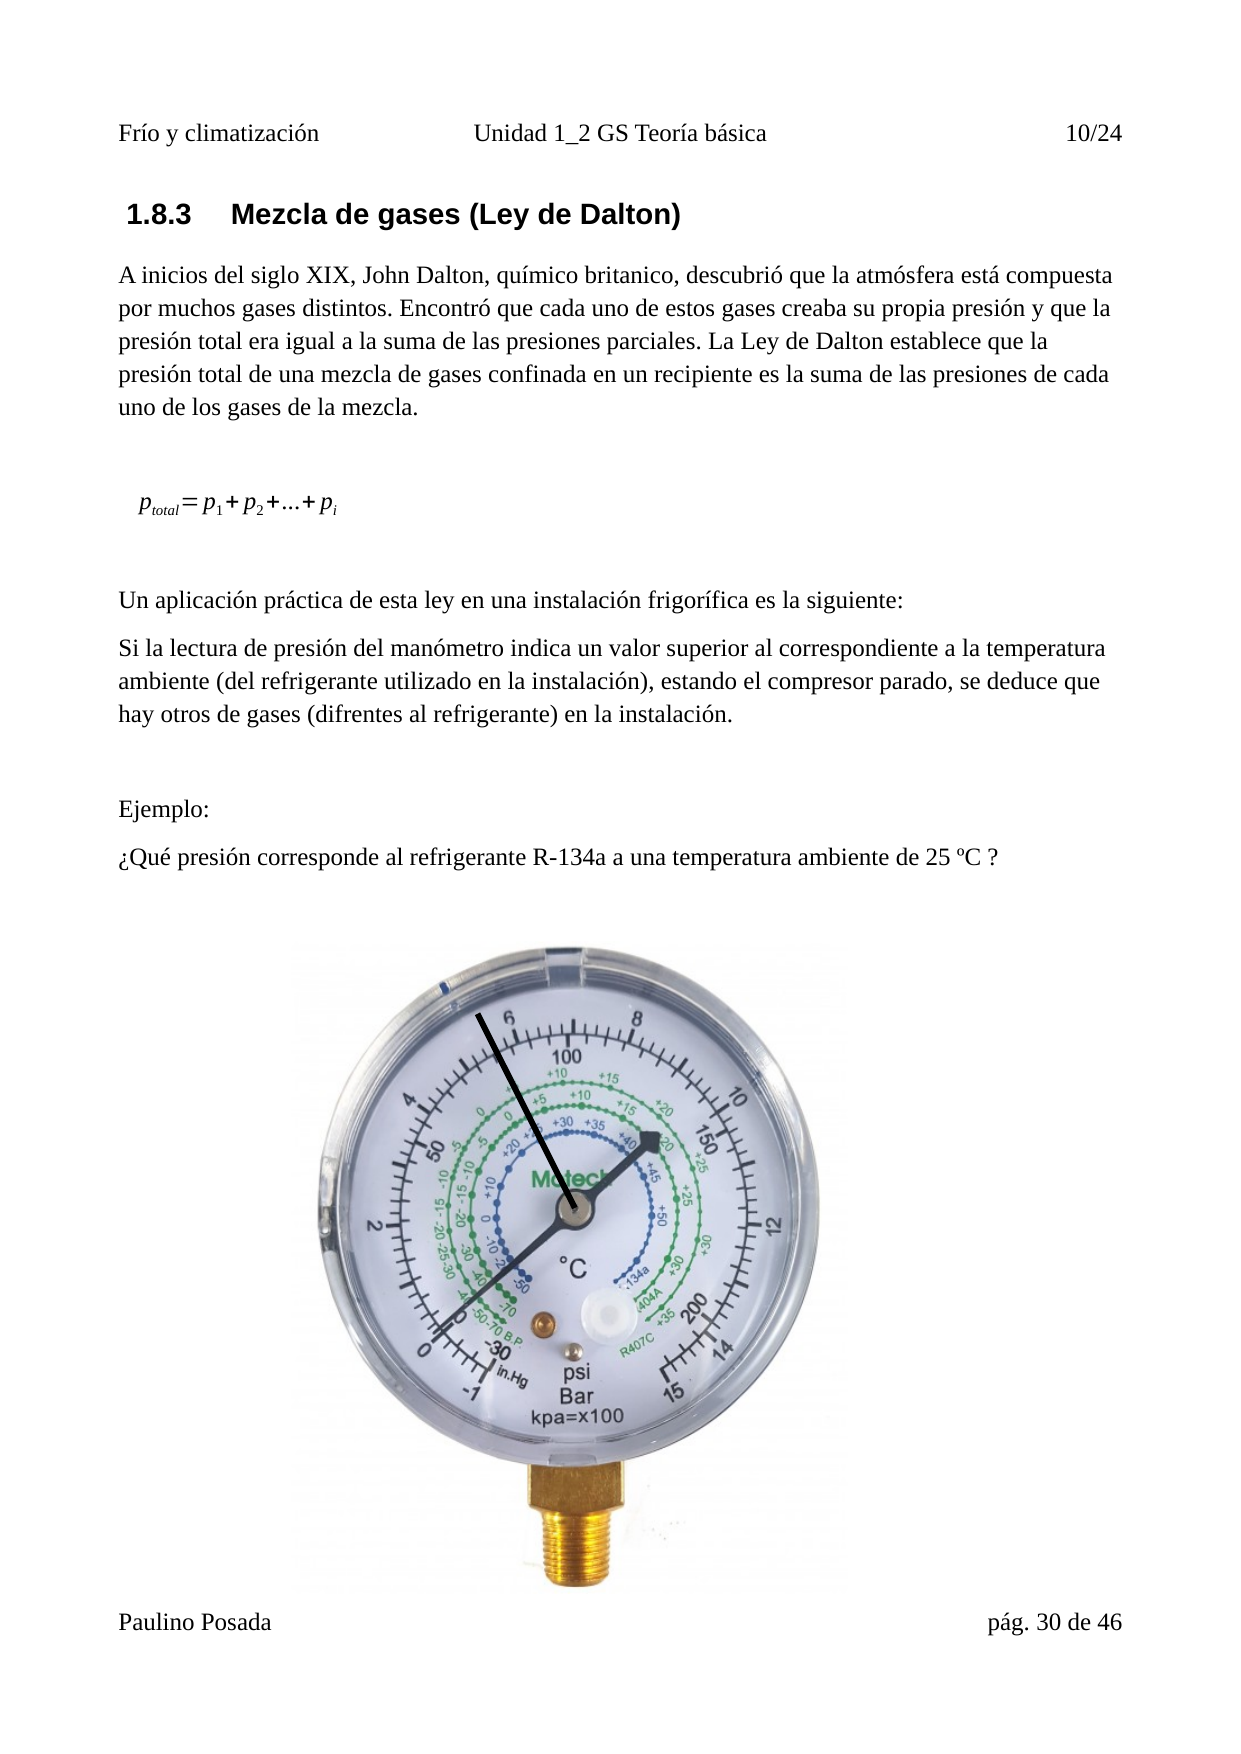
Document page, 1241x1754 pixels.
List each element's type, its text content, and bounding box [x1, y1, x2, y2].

text Ejemplo: [118, 794, 1122, 823]
text Un aplicación práctica de esta ley en una instalación frigorífica es la siguiente: [118, 585, 1122, 614]
subtitle Mezcla de gases (Ley de Dalton) [118, 197, 1122, 231]
picture [283, 941, 858, 1594]
text A inicios del siglo XIX, John Dalton, químico britanico, descubrió que la atmósfera está compuesta por muchos gases distintos. Encontró que cada uno de estos gases creaba su propia presión y que la presión total era igual a la suma de las presiones parciales. La Ley de Dalton establece que la presión total de una mezcla de gases confinada en un recipiente es la suma de las presiones de cada uno de los gases de la mezcla. [118, 260, 1122, 421]
text ¿Qué presión corresponde al refrigerante R-134a a una temperatura ambiente de 25 ºC ? [118, 842, 1122, 871]
text Si la lectura de presión del manómetro indica un valor superior al correspondiente a la temperatura ambiente (del refrigerante utilizado en la instalación), estando el compresor parado, se deduce que hay otros de gases (difrentes al refrigerante) en la instalación. [118, 633, 1122, 728]
